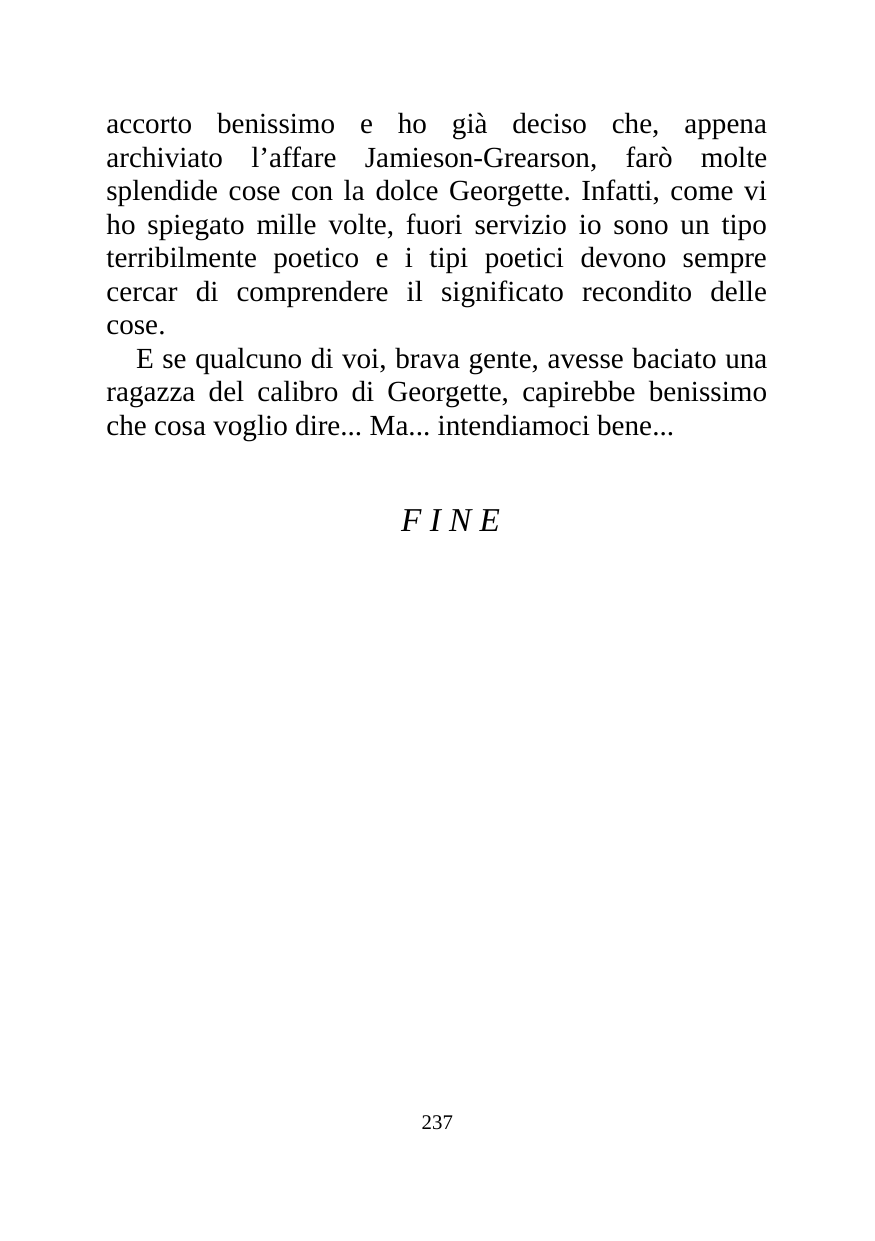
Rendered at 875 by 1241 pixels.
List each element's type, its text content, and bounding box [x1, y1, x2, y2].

text FINE [106, 501, 768, 539]
text E se qualcuno di voi, brava gente, avesse baciato una ragazza del calibro di Georgette, capirebbe benissimo che cosa voglio dire... Ma... intendiamoci bene... [106, 341, 768, 442]
text accorto benissimo e ho già deciso che, appena archiviato l’affare Jamieson-Grearson, farò molte splendide cose con la dolce Georgette. Infatti, come vi ho spiegato mille volte, fuori servizio io sono un tipo terribilmente poetico e i tipi poetici devono sempre cercar di comprendere il significato recondito delle cose. [106, 106, 768, 341]
